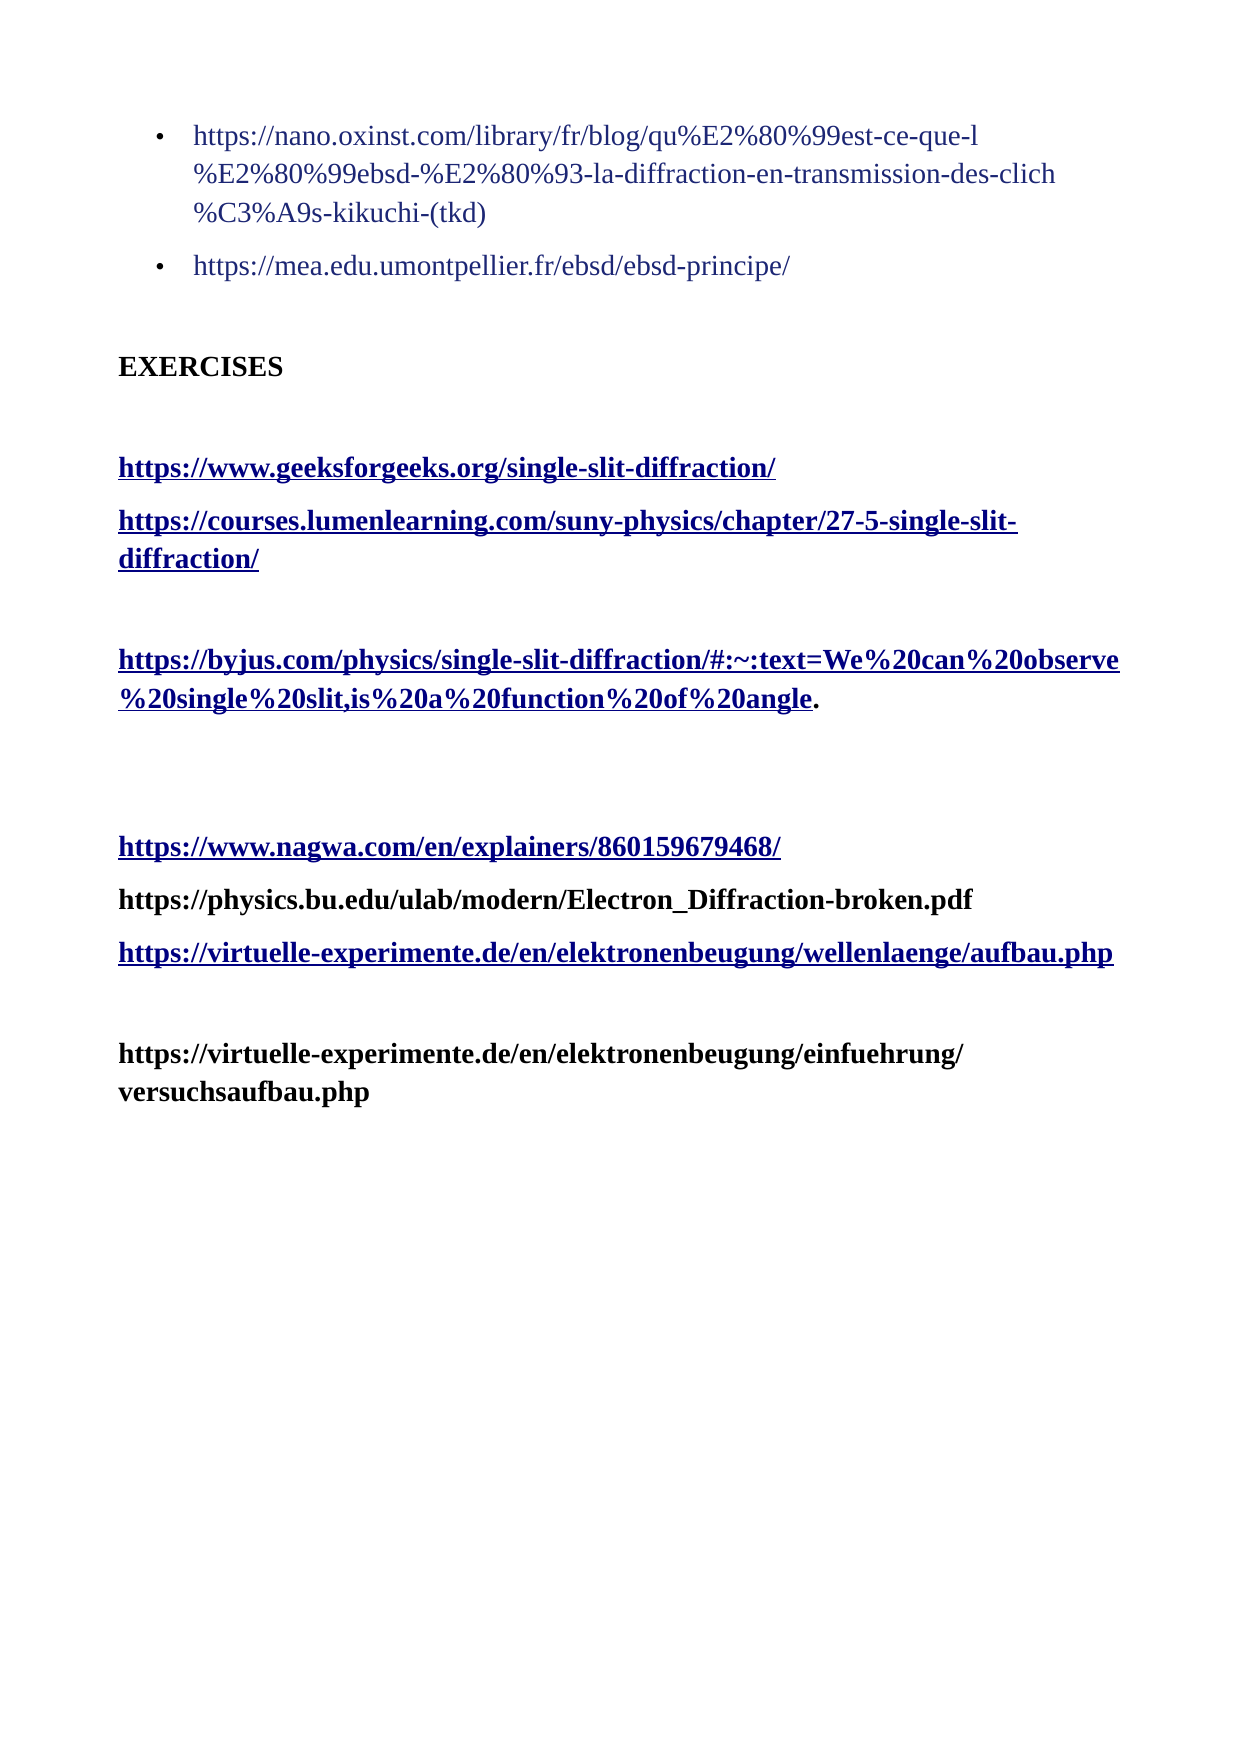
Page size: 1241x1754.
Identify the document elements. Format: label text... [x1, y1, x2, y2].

list https://mea.edu.umontpellier.fr/ebsd/ebsd-principe/ [156, 248, 1123, 282]
text https://byjus.com/physics/single-slit-diffraction/#:~:text=We%20can%20observe%20single%20slit,is%20a%20function%20of%20angle. [118, 642, 1123, 714]
text EXERCISES [118, 349, 1123, 383]
text https://courses.lumenlearning.com/suny-physics/chapter/27-5-single-slit-diffraction/ [118, 503, 1123, 575]
text https://www.nagwa.com/en/explainers/860159679468/ [118, 829, 1123, 863]
text https://physics.bu.edu/ulab/modern/Electron_Diffraction-broken.pdf [118, 882, 1123, 916]
text https://virtuelle-experimente.de/en/elektronenbeugung/einfuehrung/versuchsaufbau.php [118, 1036, 1123, 1108]
text https://virtuelle-experimente.de/en/elektronenbeugung/wellenlaenge/aufbau.php [118, 935, 1123, 969]
list https://nano.oxinst.com/library/fr/blog/qu%E2%80%99est-ce-que-l%E2%80%99ebsd-%E2%80%93-la-diffraction-en-transmission-des-clich%C3%A9s-kikuchi-(tkd) [156, 118, 1123, 229]
text https://www.geeksforgeeks.org/single-slit-diffraction/ [118, 450, 1123, 483]
